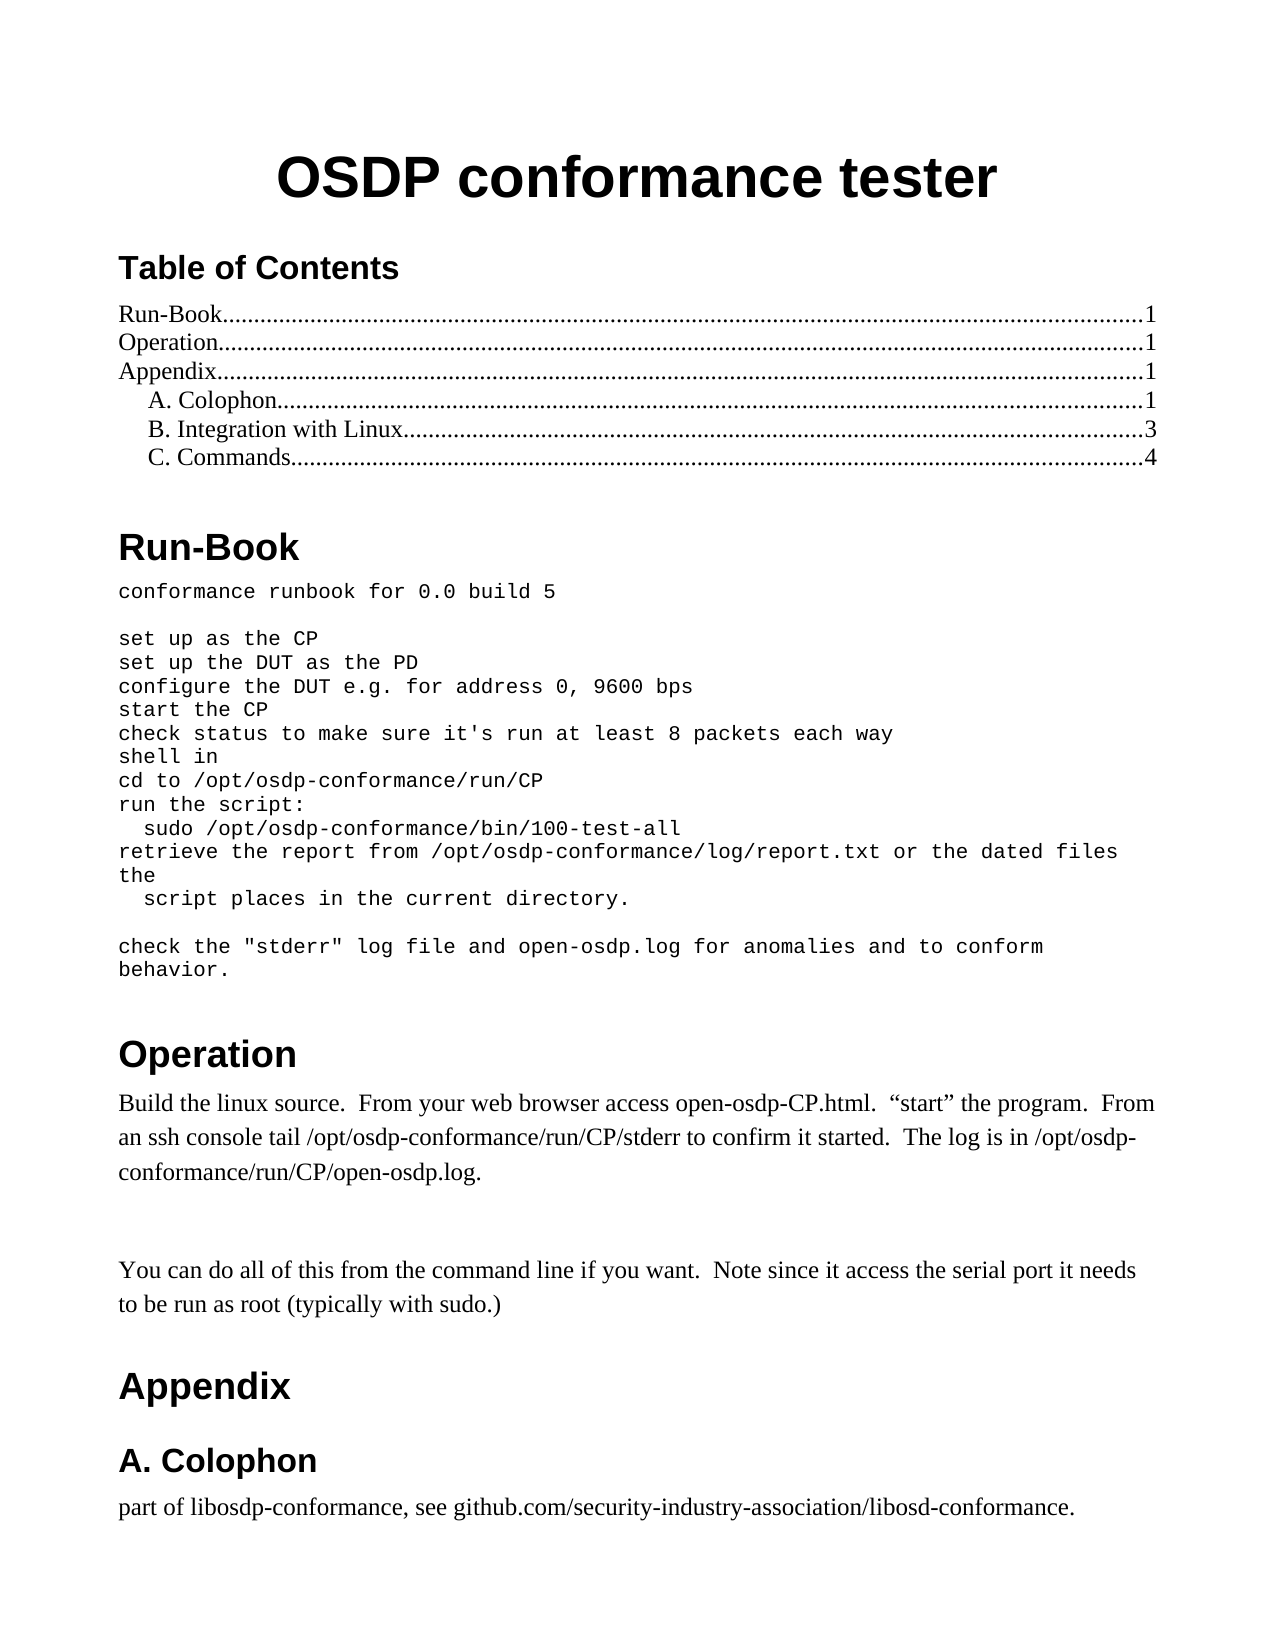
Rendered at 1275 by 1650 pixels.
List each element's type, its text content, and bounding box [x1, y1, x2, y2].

subtitle Appendix [118, 1363, 1157, 1407]
subtitle Run-Book [118, 525, 1157, 568]
text C. Commands 4 [148, 442, 1157, 471]
text Build the linux source. From your web browser access open-osdp-CP.html. “start” the program. From an ssh console tail /opt/osdp-conformance/run/CP/stderr to confirm it started. The log is in /opt/osdp-conformance/run/CP/open-osdp.log. [118, 1088, 1157, 1186]
text set up as the CP [118, 628, 1157, 652]
subtitle Table of Contents [118, 248, 1157, 286]
text shell in [118, 747, 1157, 770]
text set up the DUT as the PD [118, 652, 1157, 676]
text A. Colophon 1 [148, 385, 1157, 414]
text check status to make sure it's run at least 8 packets each way [118, 723, 1157, 747]
text conformance runbook for 0.0 build 5 [118, 581, 1157, 605]
text check the "stderr" log file and open-osdp.log for anomalies and to conform behavior. [118, 936, 1157, 983]
text Run-Book 1 [118, 299, 1157, 327]
text Operation 1 [118, 327, 1157, 356]
text B. Integration with Linux 3 [148, 414, 1157, 442]
text configure the DUT e.g. for address 0, 9600 bps [118, 676, 1157, 699]
text script places in the current directory. [118, 888, 1157, 912]
text sudo /opt/osdp-conformance/bin/100-test-all [118, 817, 1157, 841]
subtitle A. Colophon [118, 1440, 1157, 1479]
text retrieve the report from /opt/osdp-conformance/log/report.txt or the dated files the [118, 841, 1157, 888]
text run the script: [118, 794, 1157, 817]
title OSDP conformance tester [118, 143, 1157, 210]
text start the CP [118, 699, 1157, 723]
text Appendix 1 [118, 356, 1157, 385]
text part of libosdp-conformance, see github.com/security-industry-association/libosd-conformance. [118, 1492, 1157, 1520]
subtitle Operation [118, 1032, 1157, 1075]
text You can do all of this from the command line if you want. Note since it access the serial port it needs to be run as root (typically with sudo.) [118, 1255, 1157, 1318]
text cd to /opt/osdp-conformance/run/CP [118, 770, 1157, 794]
